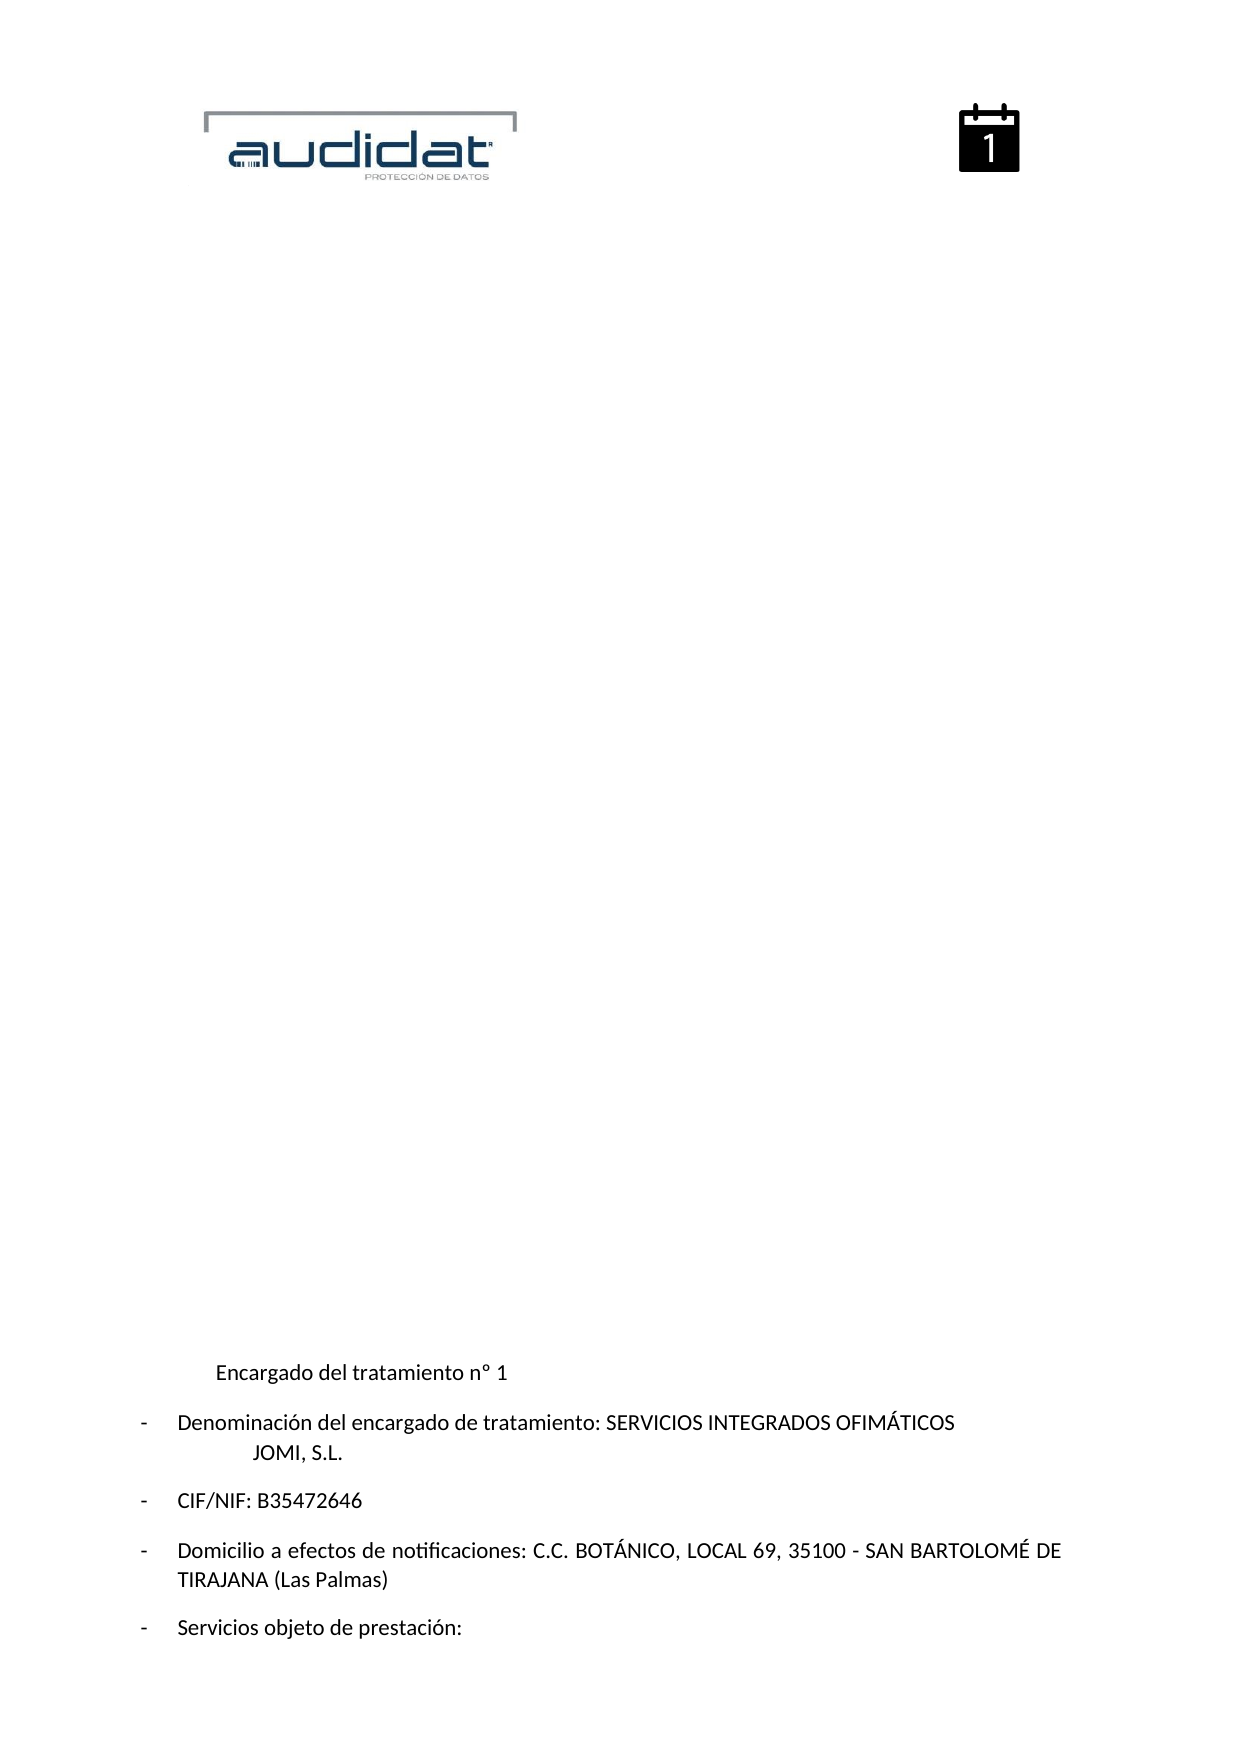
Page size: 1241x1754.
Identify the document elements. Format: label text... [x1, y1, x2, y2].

text JOMI, S.L. [253, 1438, 1064, 1466]
list Denominación del encargado de tratamiento: SERVICIOS INTEGRADOS OFIMÁTICOS [140, 1408, 1064, 1436]
list Domicilio a efectos de notificaciones: C.C. BOTÁNICO, LOCAL 69, 35100 - SAN BARTOLOMÉ DE TIRAJANA (Las Palmas) [140, 1536, 1064, 1593]
list CIF/NIF: B35472646 [140, 1486, 1064, 1514]
list Servicios objeto de prestación: [140, 1613, 1064, 1641]
subtitle Encargado del tratamiento nº 1 [216, 1358, 1064, 1386]
